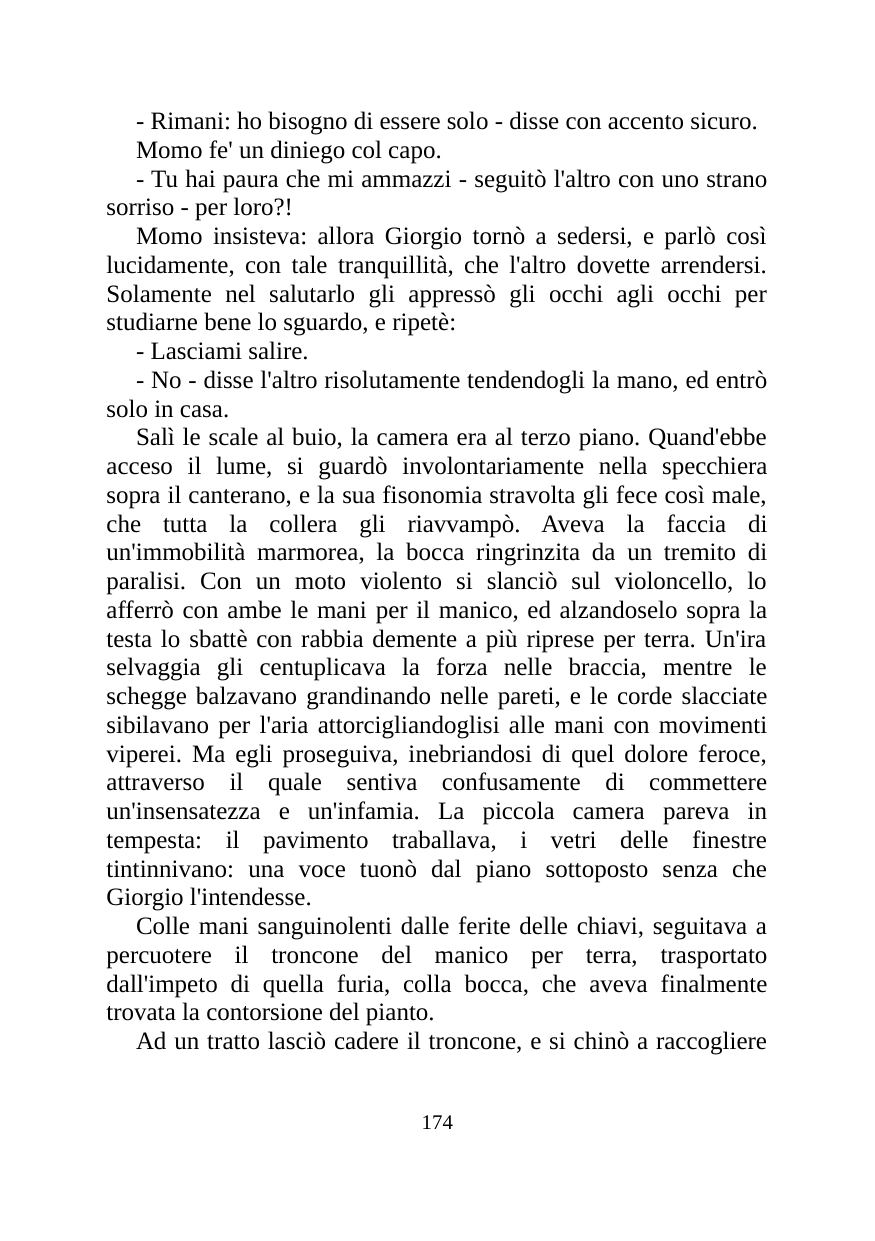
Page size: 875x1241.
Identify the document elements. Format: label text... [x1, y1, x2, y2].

text Momo insisteva: allora Giorgio tornò a sedersi, e parlò così lucidamente, con tale tranquillità, che l'altro dovette arrendersi. Solamente nel salutarlo gli appressò gli occhi agli occhi per studiarne bene lo sguardo, e ripetè: [106, 221, 768, 336]
text Salì le scale al buio, la camera era al terzo piano. Quand'ebbe acceso il lume, si guardò involontariamente nella specchiera sopra il canterano, e la sua fisonomia stravolta gli fece così male, che tutta la collera gli riavvampò. Aveva la faccia di un'immobilità marmorea, la bocca ringrinzita da un tremito di paralisi. Con un moto violento si slanciò sul violoncello, lo afferrò con ambe le mani per il manico, ed alzandoselo sopra la testa lo sbattè con rabbia demente a più riprese per terra. Un'ira selvaggia gli centuplicava la forza nelle braccia, mentre le schegge balzavano grandinando nelle pareti, e le corde slacciate sibilavano per l'aria attorcigliandoglisi alle mani con movimenti viperei. Ma egli proseguiva, inebriandosi di quel dolore feroce, attraverso il quale sentiva confusamente di commettere un'insensatezza e un'infamia. La piccola camera pareva in tempesta: il pavimento traballava, i vetri delle finestre tintinnivano: una voce tuonò dal piano sottoposto senza che Giorgio l'intendesse. [106, 422, 768, 911]
text - Tu hai paura che mi ammazzi - seguitò l'altro con uno strano sorriso - per loro?! [106, 164, 768, 221]
text Momo fe' un diniego col capo. [106, 135, 768, 164]
text - No - disse l'altro risolutamente tendendogli la mano, ed entrò solo in casa. [106, 365, 768, 422]
text Colle mani sanguinolenti dalle ferite delle chiavi, seguitava a percuotere il troncone del manico per terra, trasportato dall'impeto di quella furia, colla bocca, che aveva finalmente trovata la contorsione del pianto. [106, 911, 768, 1026]
text - Rimani: ho bisogno di essere solo - disse con accento sicuro. [106, 106, 768, 135]
text - Lasciami salire. [106, 336, 768, 365]
text Ad un tratto lasciò cadere il troncone, e si chinò a raccogliere [106, 1026, 768, 1055]
